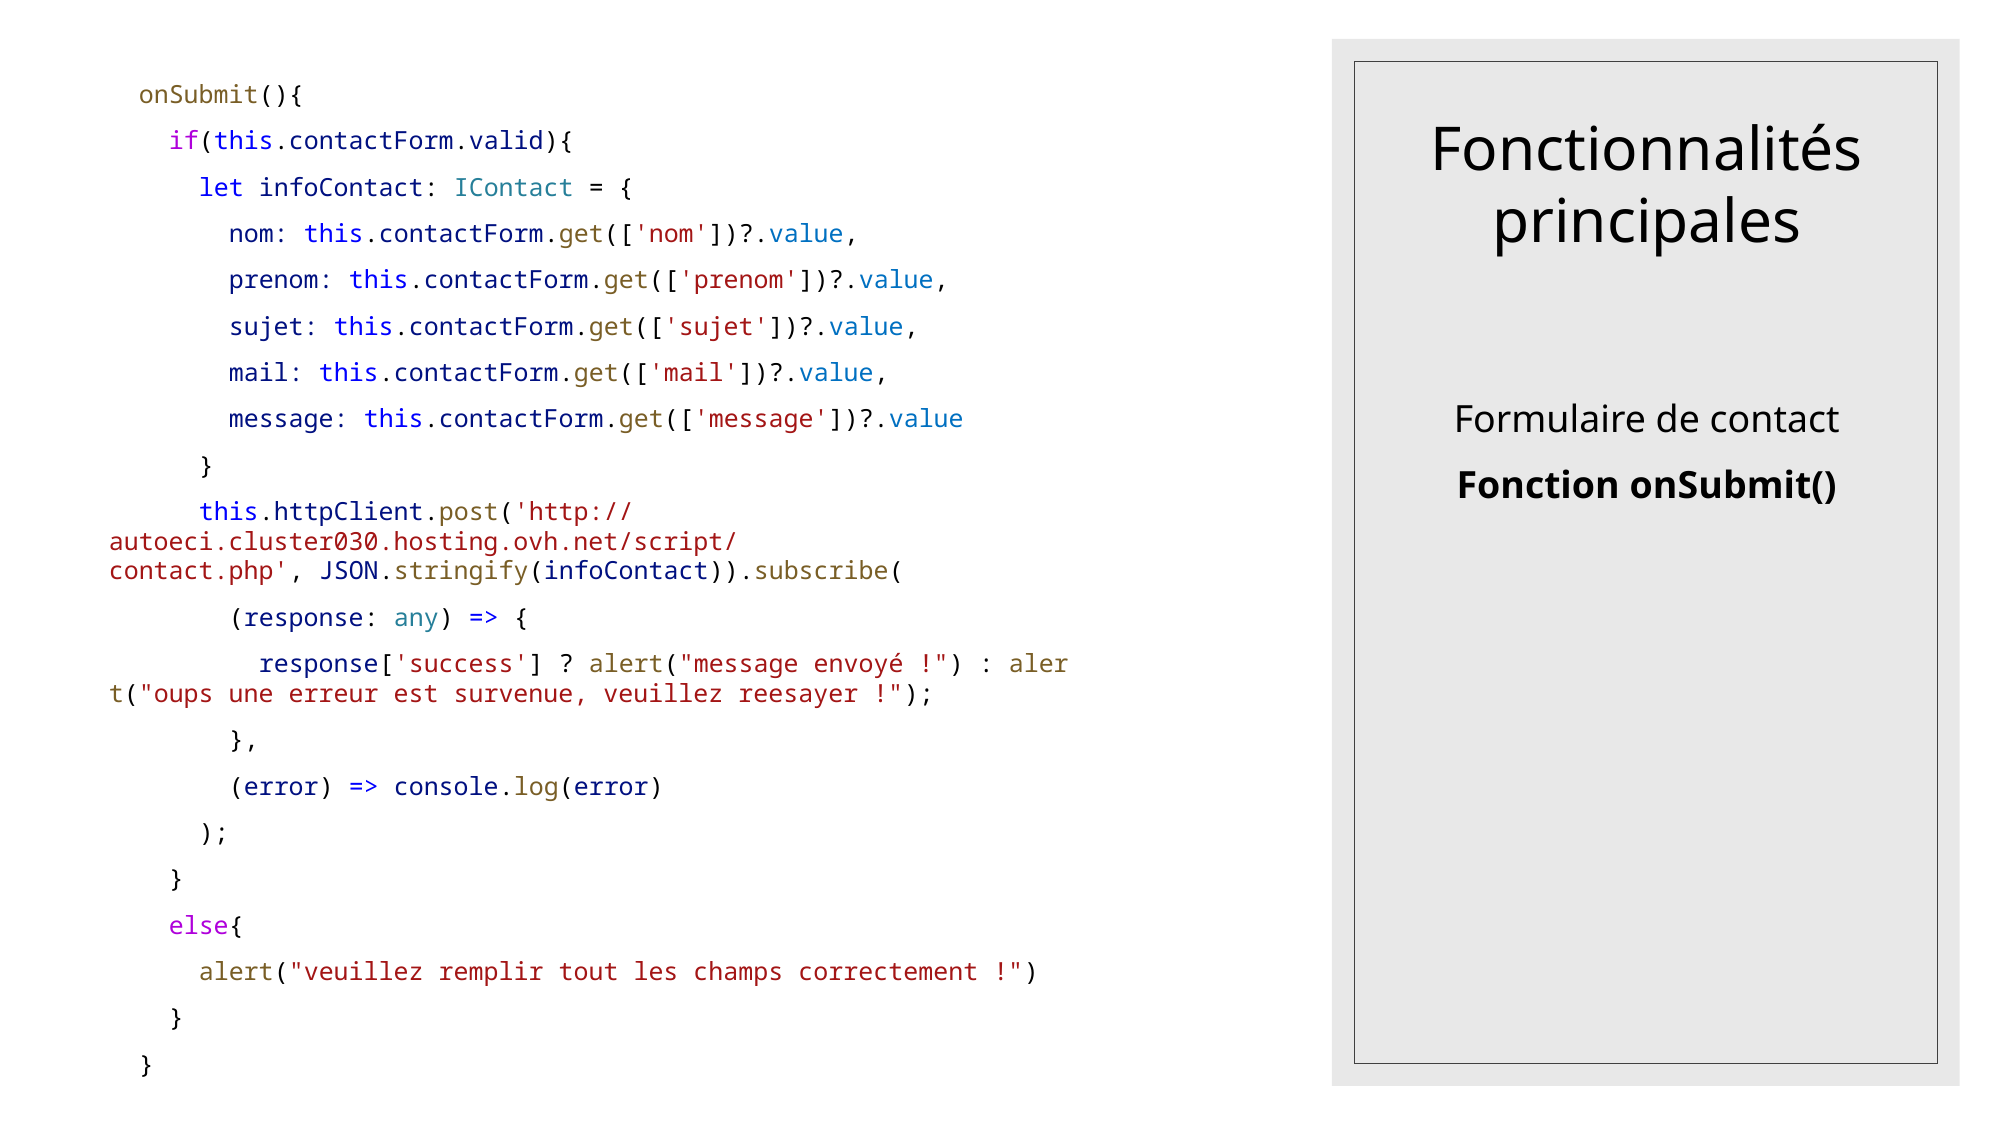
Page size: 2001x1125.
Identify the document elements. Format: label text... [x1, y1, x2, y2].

title Fonctionnalités principales [1387, 99, 1907, 263]
list Formulaire de contact Fonction onSubmit() [1387, 383, 1907, 976]
text_box onSubmit(){ if(this.contactForm.valid){ let infoContact: IContact = { nom: this.contactForm.get(['nom'])?.value, prenom: this.contactForm.get(['prenom'])?.value, sujet: this.contactForm.get(['sujet'])?.value, mail: this.contactForm.get(['mail'])?.value, message: this.contactForm.get(['message'])?.value } this.httpClient.post('http://autoeci.cluster030.hosting.ovh.net/script/contact.php', JSON.stringify(infoContact)).subscribe( (response: any) => { response['success'] ? alert("message envoyé !") : alert("oups une erreur est survenue, veuillez reesayer !"); }, (error) => console.log(error) ); } else{ alert("veuillez remplir tout les champs correctement !") } } [93, 71, 1094, 1054]
